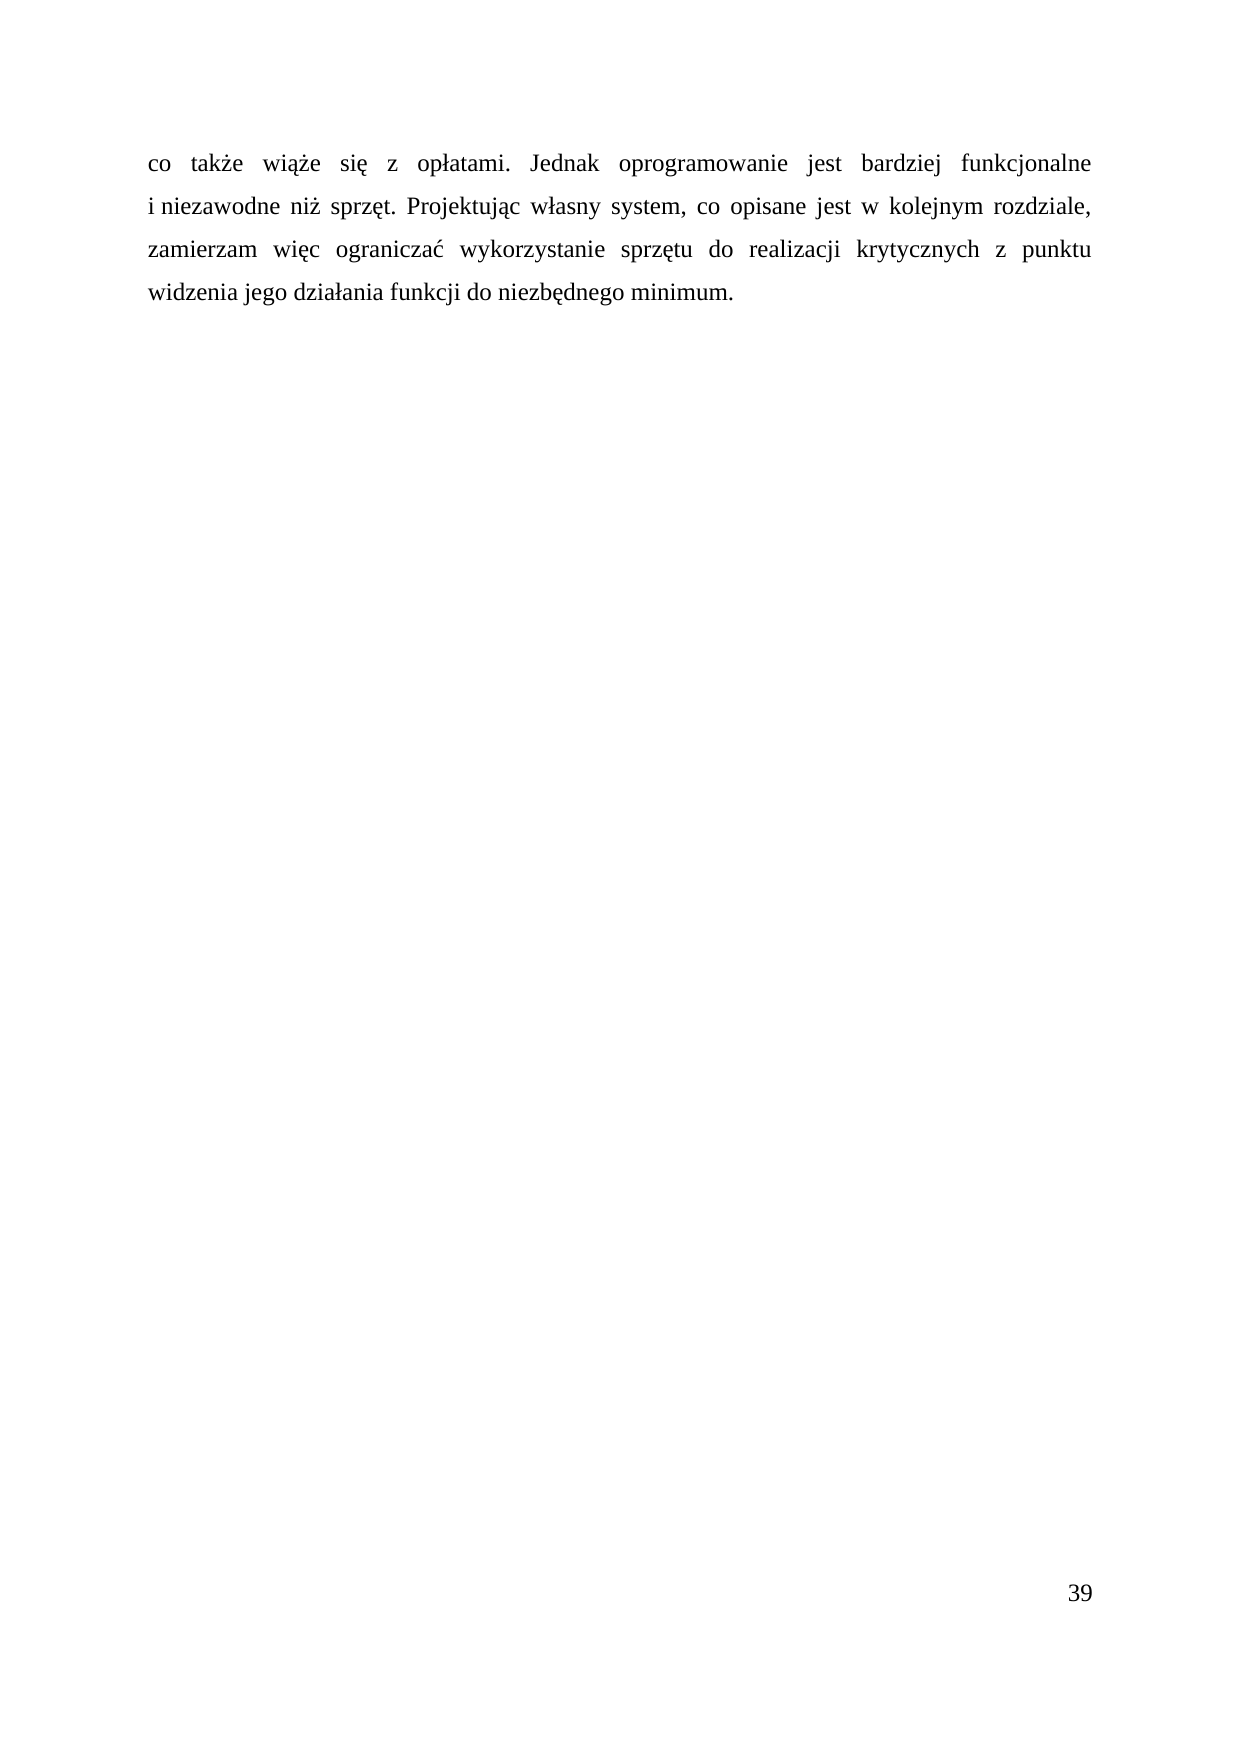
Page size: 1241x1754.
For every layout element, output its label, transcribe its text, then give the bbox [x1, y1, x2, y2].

text co także wiąże się z opłatami. Jednak oprogramowanie jest bardziej funkcjonalne i niezawodne niż sprzęt. Projektując własny system, co opisane jest w kolejnym rozdziale, zamierzam więc ograniczać wykorzystanie sprzętu do realizacji krytycznych z punktu widzenia jego działania funkcji do niezbędnego minimum. [148, 148, 1093, 306]
